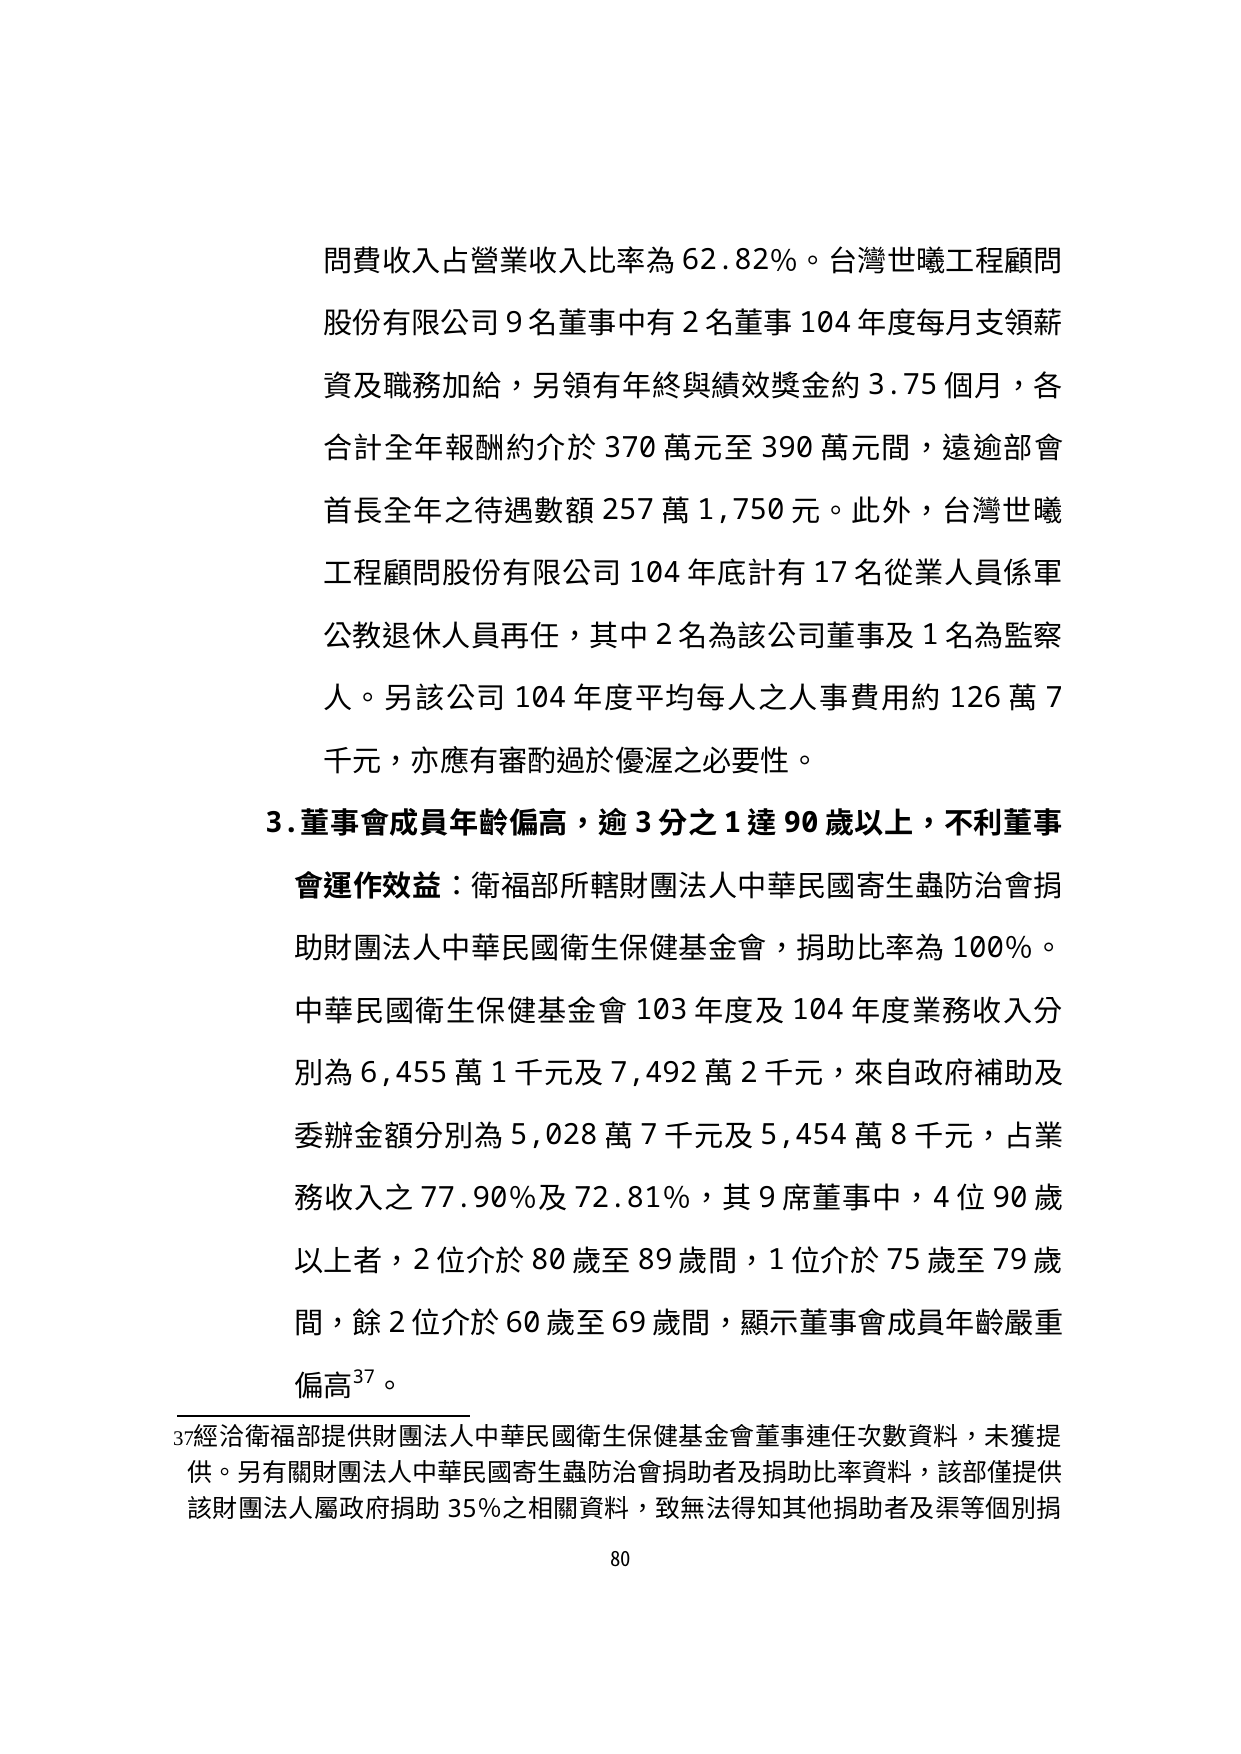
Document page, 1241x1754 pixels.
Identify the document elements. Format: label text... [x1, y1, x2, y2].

text 3.董事會成員年齡偏高，逾3分之1達90歲以上，不利董事會運作效益：衛福部所轄財團法人中華民國寄生蟲防治會捐助財團法人中華民國衛生保健基金會，捐助比率為100％。中華民國衛生保健基金會103年度及104年度業務收入分別為6,455萬1千元及7,492萬2千元，來自政府補助及委辦金額分別為5,028萬7千元及5,454萬8千元，占業務收入之77.90％及72.81％，其9席董事中，4位90歲以上者，2位介於80歲至89歲間，1位介於75歲至79歲間，餘2位介於60歲至69歲間，顯示董事會成員年齡嚴重偏高。 [265, 779, 1063, 1404]
text 經洽衛福部提供財團法人中華民國衛生保健基金會董事連任次數資料，未獲提供。另有關財團法人中華民國寄生蟲防治會捐助者及捐助比率資料，該部僅提供該財團法人屬政府捐助35％之相關資料，致無法得知其他捐助者及渠等個別捐 [173, 1416, 1063, 1525]
text 問費收入占營業收入比率為62.82％。台灣世曦工程顧問股份有限公司9名董事中有2名董事104年度每月支領薪資及職務加給，另領有年終與績效獎金約3.75個月，各合計全年報酬約介於370萬元至390萬元間，遠逾部會首長全年之待遇數額257萬1,750元。此外，台灣世曦工程顧問股份有限公司104年底計有17名從業人員係軍公教退休人員再任，其中2名為該公司董事及1名為監察人。另該公司104年度平均每人之人事費用約126萬7千元，亦應有審酌過於優渥之必要性。 [294, 217, 1063, 779]
